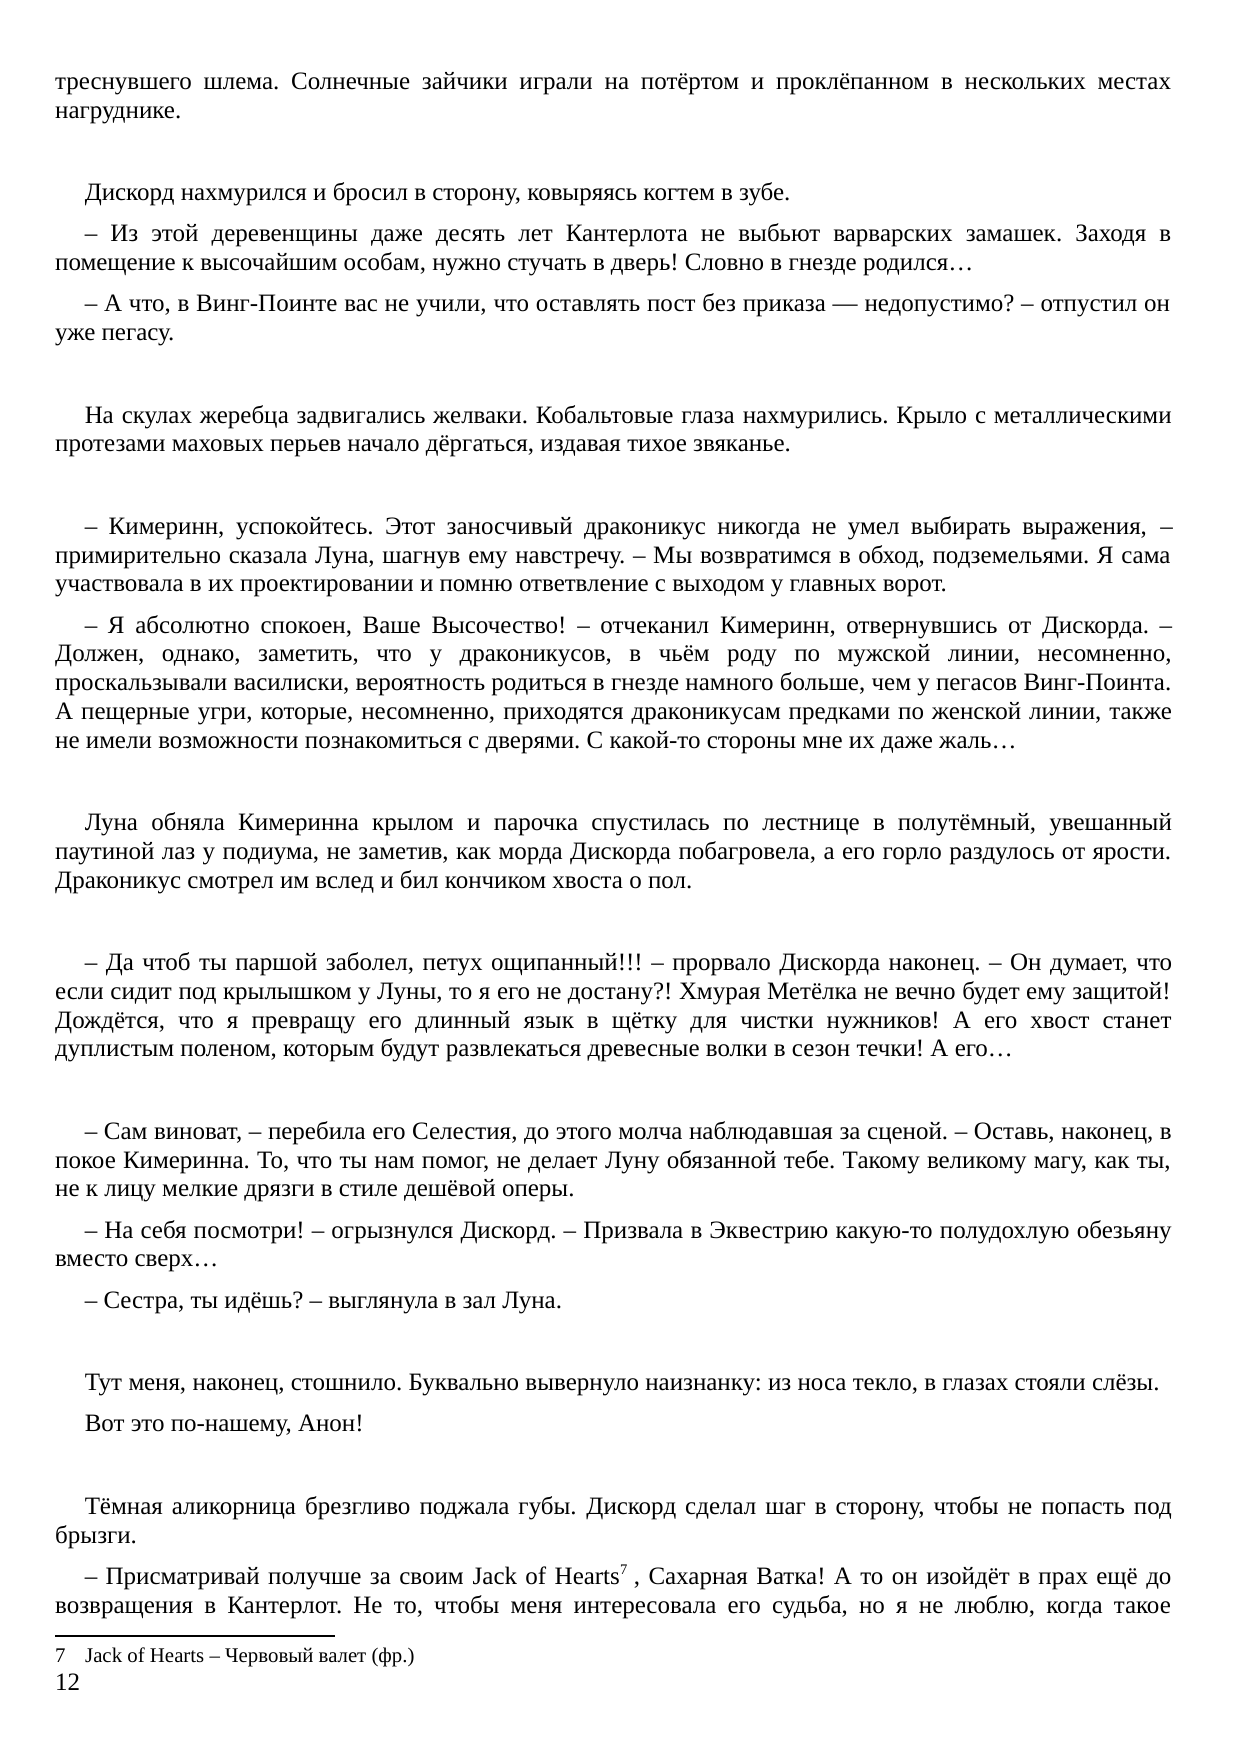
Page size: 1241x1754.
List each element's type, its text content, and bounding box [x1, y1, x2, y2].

text На скулах жеребца задвигались желваки. Кобальтовые глаза нахмурились. Крыло с металлическими протезами маховых перьев начало дёргаться, издавая тихое звяканье. [55, 400, 1173, 457]
text – Сестра, ты идёшь? – выглянула в зал Луна. [55, 1285, 1173, 1313]
text – На себя посмотри! – огрызнулся Дискорд. – Призвала в Эквестрию какую-то полудохлую обезьяну вместо сверх… [55, 1215, 1173, 1272]
text треснувшего шлема. Солнечные зайчики играли на потёртом и проклёпанном в нескольких местах нагруднике. [55, 66, 1173, 123]
text – Да чтоб ты паршой заболел, петух ощипанный!!! – прорвало Дискорда наконец. – Он думает, что если сидит под крылышком у Луны, то я его не достану?! Хмурая Метёлка не вечно будет ему защитой! Дождётся, что я превращу его длинный язык в щётку для чистки нужников! А его хвост станет дуплистым поленом, которым будут развлекаться древесные волки в сезон течки! А его… [55, 947, 1173, 1062]
text Вот это по-нашему, Анон! [55, 1408, 1173, 1437]
text – Присматривай получше за своим Jack of Hearts , Сахарная Ватка! А то он изойдёт в прах ещё до возвращения в Кантерлот. Не то, чтобы меня интересовала его судьба, но я не люблю, когда такое [55, 1561, 1173, 1618]
text Дискорд нахмурился и бросил в сторону, ковыряясь когтем в зубе. [55, 177, 1173, 206]
text Тут меня, наконец, стошнило. Буквально вывернуло наизнанку: из носа текло, в глазах стояли слёзы. [55, 1367, 1173, 1396]
text – Сам виноват, – перебила его Селестия, до этого молча наблюдавшая за сценой. – Оставь, наконец, в покое Кимеринна. То, что ты нам помог, не делает Луну обязанной тебе. Такому великому магу, как ты, не к лицу мелкие дрязги в стиле дешёвой оперы. [55, 1116, 1173, 1202]
text – Я абсолютно спокоен, Ваше Высочество! – отчеканил Кимеринн, отвернувшись от Дискорда. – Должен, однако, заметить, что у драконикусов, в чьём роду по мужской линии, несомненно, проскальзывали василиски, вероятность родиться в гнезде намного больше, чем у пегасов Винг-Поинта. А пещерные угри, которые, несомненно, приходятся драконикусам предками по женской линии, также не имели возможности познакомиться с дверями. С какой-то стороны мне их даже жаль… [55, 610, 1173, 753]
text – А что, в Винг-Поинте вас не учили, что оставлять пост без приказа — недопустимо? – отпустил он уже пегасу. [55, 288, 1173, 346]
text Луна обняла Кимеринна крылом и парочка спустилась по лестнице в полутёмный, увешанный паутиной лаз у подиума, не заметив, как морда Дискорда побагровела, а его горло раздулось от ярости. Драконикус смотрел им вслед и бил кончиком хвоста о пол. [55, 807, 1173, 893]
text Jack of Hearts – Червовый валет (фр.) [55, 1642, 1173, 1667]
text Тёмная аликорница брезгливо поджала губы. Дискорд сделал шаг в сторону, чтобы не попасть под брызги. [55, 1491, 1173, 1548]
text – Из этой деревенщины даже десять лет Кантерлота не выбьют варварских замашек. Заходя в помещение к высочайшим особам, нужно стучать в дверь! Словно в гнезде родился… [55, 218, 1173, 276]
text – Кимеринн, успокойтесь. Этот заносчивый драконикус никогда не умел выбирать выражения, – примирительно сказала Луна, шагнув ему навстречу. – Мы возвратимся в обход, подземельями. Я сама участвовала в их проектировании и помню ответвление с выходом у главных ворот. [55, 511, 1173, 597]
